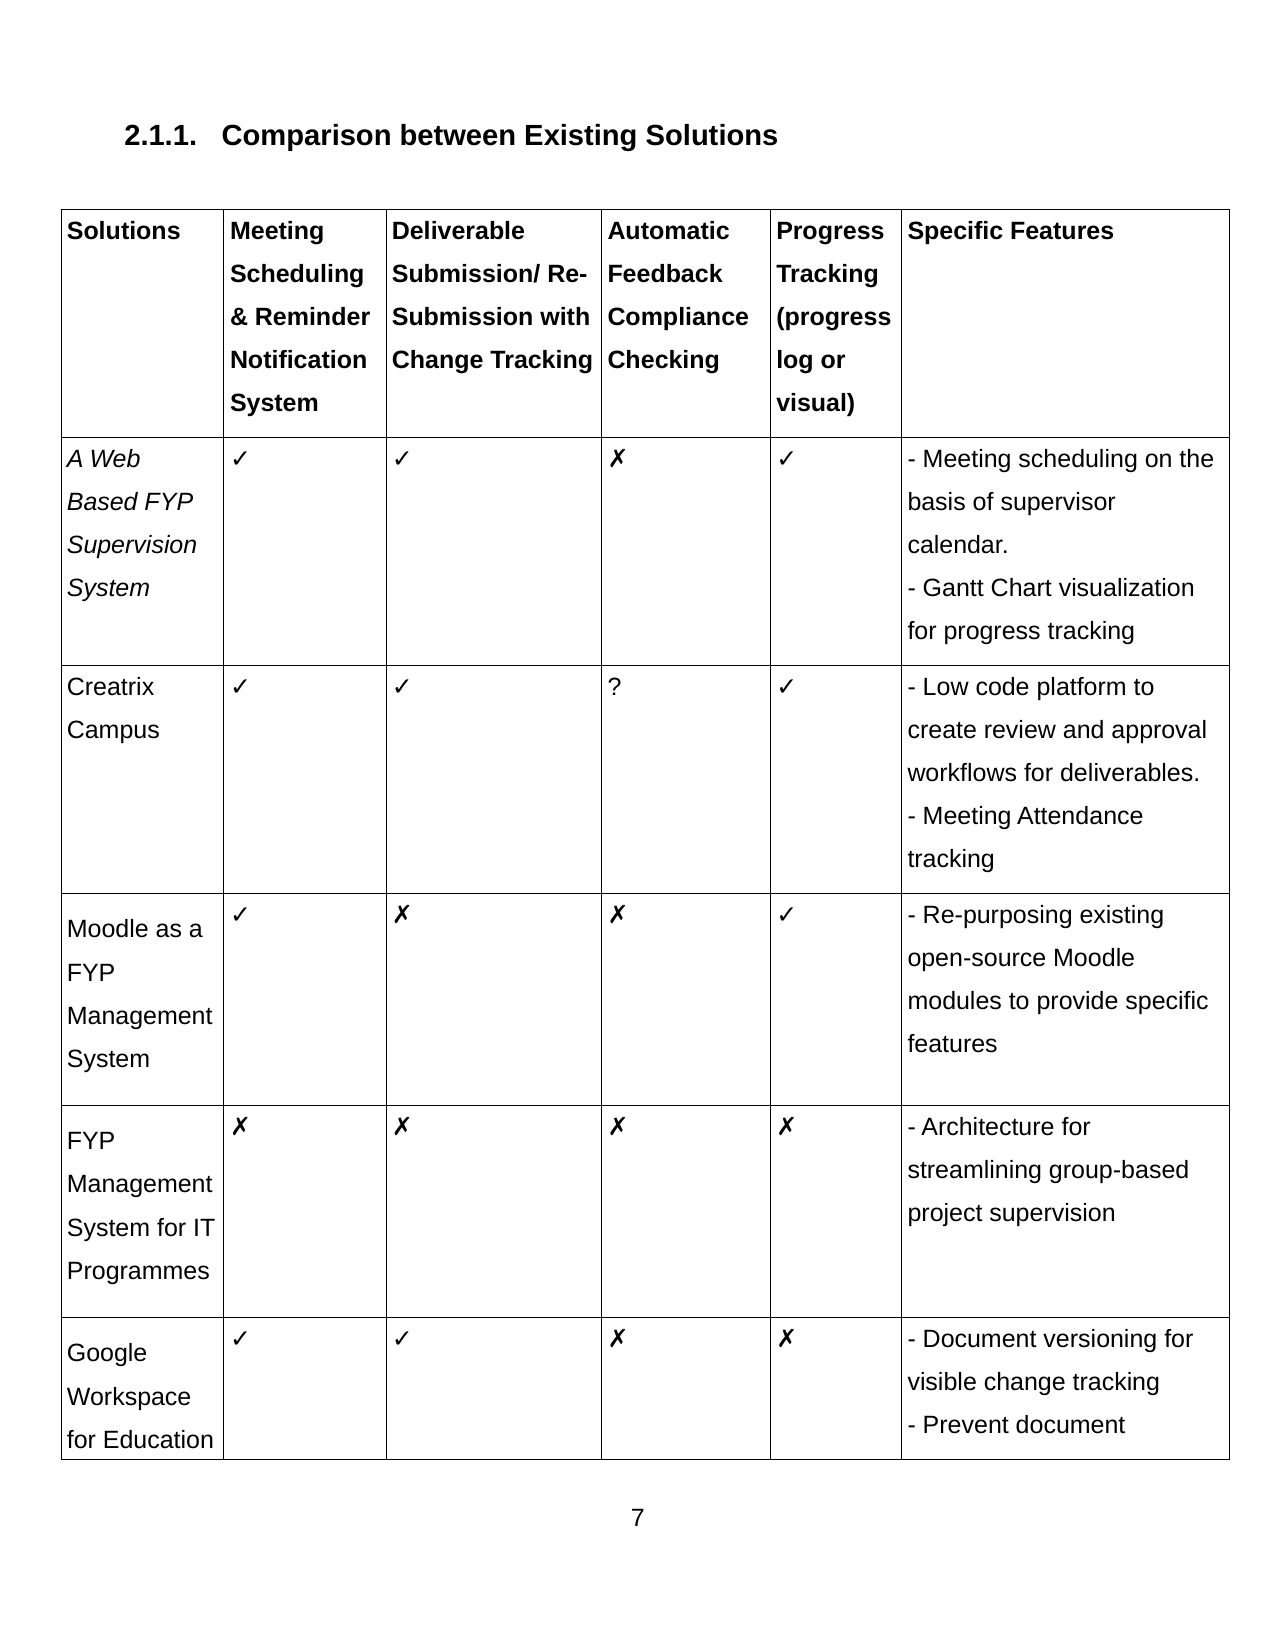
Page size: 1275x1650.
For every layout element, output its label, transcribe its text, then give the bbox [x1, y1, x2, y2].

table_cell ✗ [602, 1106, 770, 1317]
table_cell - Document versioning for visible change tracking - Prevent document [902, 1318, 1229, 1459]
table_cell ✓ [387, 666, 601, 893]
table_cell - Meeting scheduling on the basis of supervisor calendar. - Gantt Chart visualization for progress tracking [902, 438, 1229, 665]
table_header Automatic Feedback Compliance Checking [602, 210, 770, 437]
table_cell ✓ [224, 438, 386, 665]
table_cell ✓ [387, 438, 601, 665]
table_header Meeting Scheduling & Reminder Notification System [224, 210, 386, 437]
table_cell ? [602, 666, 770, 893]
table_cell - Architecture for streamlining group-based project supervision [902, 1106, 1229, 1317]
table_cell ✓ [387, 1318, 601, 1459]
table_cell Google Workspace for Education [62, 1318, 223, 1459]
table_cell ✓ [771, 894, 901, 1105]
table_cell Moodle as a FYP Management System [62, 894, 223, 1105]
table_cell - Re-purposing existing open-source Moodle modules to provide specific features [902, 894, 1229, 1105]
table_header Deliverable Submission/ Re-Submission with Change Tracking [387, 210, 601, 437]
table_cell ✗ [387, 894, 601, 1105]
table_header Solutions [62, 210, 223, 437]
table_cell ✗ [771, 1318, 901, 1459]
table_cell Creatrix Campus [62, 666, 223, 893]
table_cell - Low code platform to create review and approval workflows for deliverables. - Meeting Attendance tracking [902, 666, 1229, 893]
table_cell A Web Based FYP Supervision System [62, 438, 223, 665]
table_cell ✓ [771, 438, 901, 665]
table_cell ✓ [224, 1318, 386, 1459]
table_cell ✗ [602, 1318, 770, 1459]
table_cell ✓ [224, 894, 386, 1105]
table_cell ✗ [771, 1106, 901, 1317]
table_cell ✓ [224, 666, 386, 893]
table_cell FYP Management System for IT Programmes [62, 1106, 223, 1317]
table_cell ✗ [387, 1106, 601, 1317]
table_header Progress Tracking (progress log or visual) [771, 210, 901, 437]
table_header Specific Features [902, 210, 1229, 437]
table_cell ✗ [602, 894, 770, 1105]
table_cell ✗ [602, 438, 770, 665]
subtitle Comparison between Existing Solutions [124, 118, 1157, 152]
table_cell ✓ [771, 666, 901, 893]
table_cell ✗ [224, 1106, 386, 1317]
